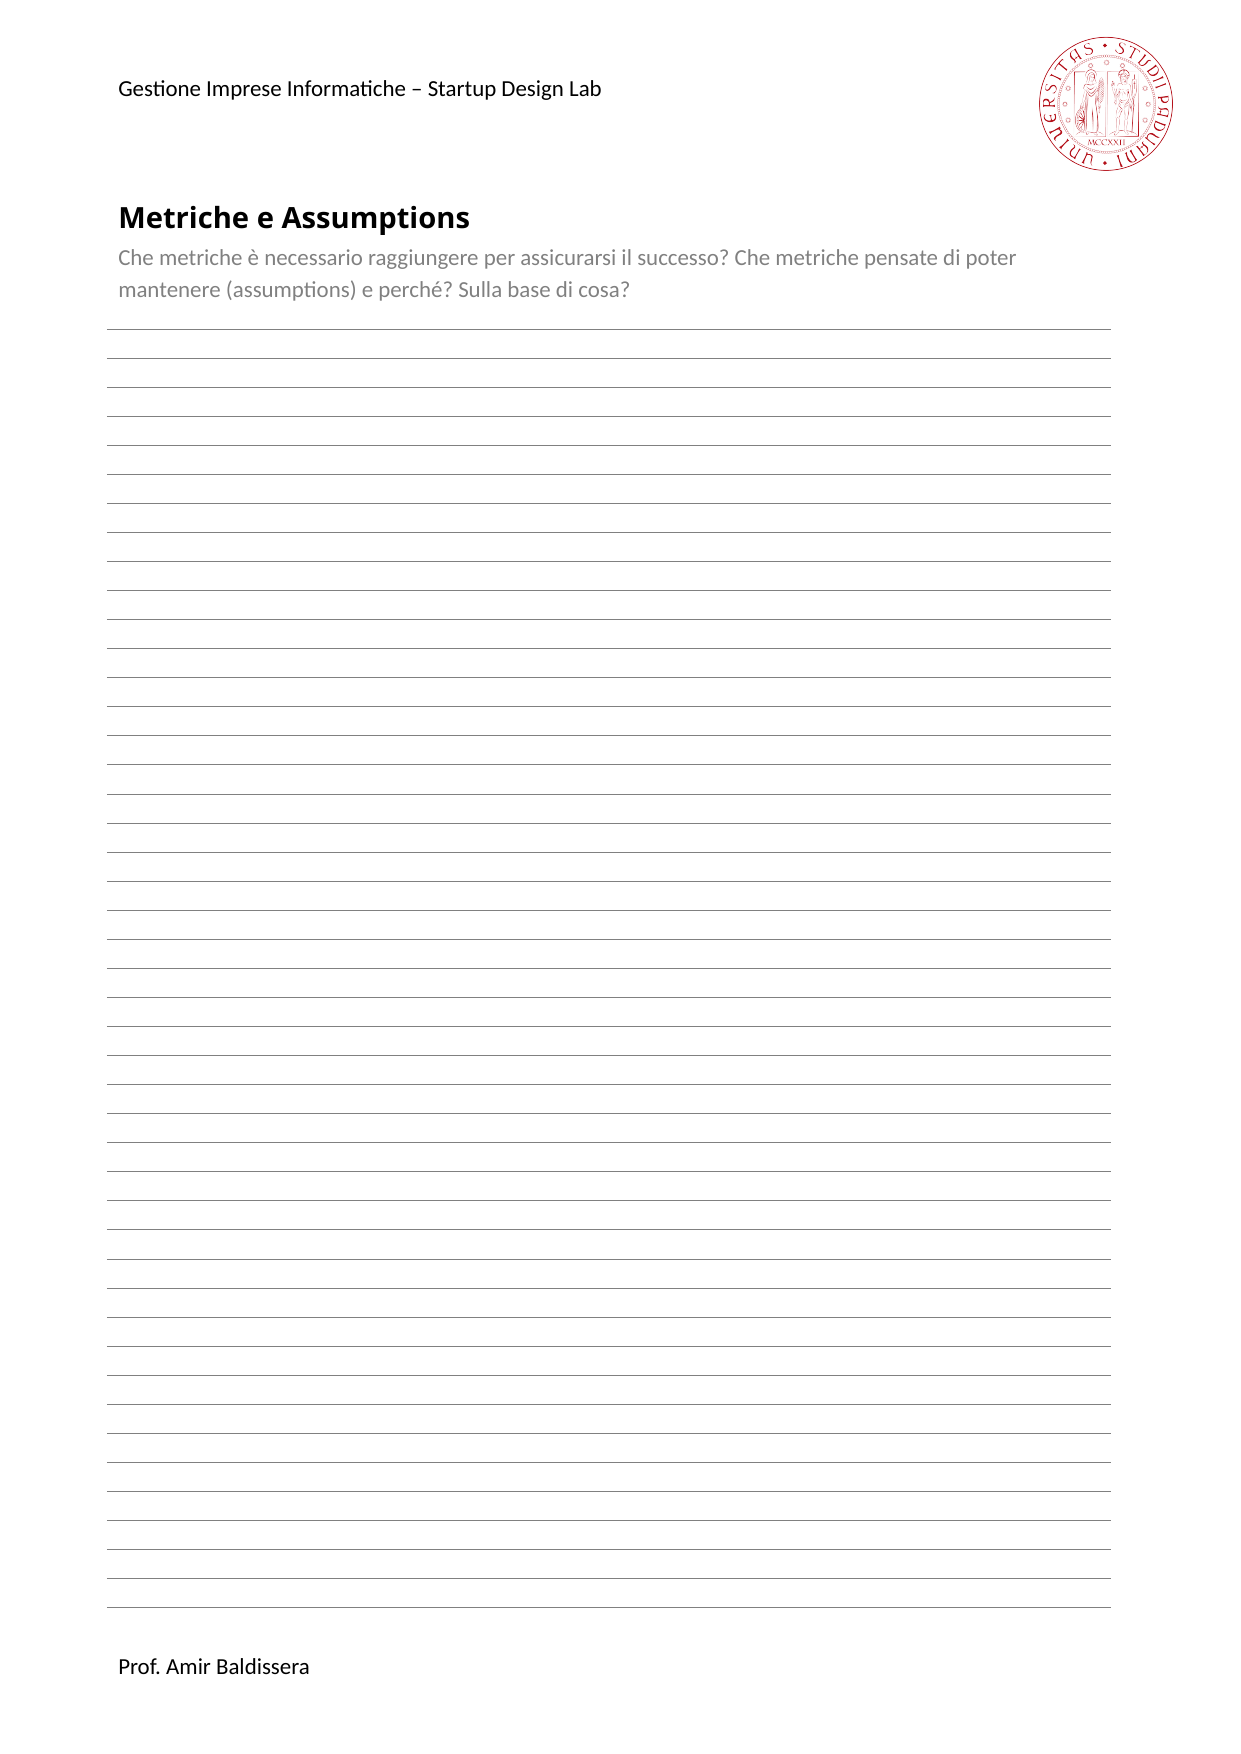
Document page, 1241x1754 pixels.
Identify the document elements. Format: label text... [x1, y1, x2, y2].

table_cell [107, 1434, 1111, 1462]
subtitle Metriche e Assumptions [118, 198, 1122, 237]
table_cell [107, 765, 1111, 793]
table_cell [107, 969, 1111, 997]
table_cell [107, 824, 1111, 852]
table_cell [107, 1463, 1111, 1491]
table_cell [107, 533, 1111, 561]
table_cell [107, 562, 1111, 590]
table_header [107, 330, 1111, 357]
table_cell [107, 1550, 1111, 1578]
table_cell [107, 359, 1111, 387]
table_cell [107, 417, 1111, 445]
table_cell [107, 1376, 1111, 1404]
table_cell [107, 504, 1111, 532]
table_cell [107, 1492, 1111, 1520]
table_cell [107, 649, 1111, 677]
text Che metriche è necessario raggiungere per assicurarsi il successo? Che metriche pensate di poter mantenere (assumptions) e perché? Sulla base di cosa? [118, 243, 1122, 303]
table_cell [107, 940, 1111, 968]
table_cell [107, 1260, 1111, 1287]
table_cell [107, 388, 1111, 416]
table_cell [107, 678, 1111, 706]
table_cell [107, 1347, 1111, 1375]
table_cell [107, 853, 1111, 881]
table_cell [107, 1027, 1111, 1055]
table_cell [107, 1056, 1111, 1084]
table_cell [107, 475, 1111, 503]
table_cell [107, 1201, 1111, 1229]
table_cell [107, 591, 1111, 619]
table_cell [107, 1521, 1111, 1549]
table_cell [107, 736, 1111, 764]
table_cell [107, 620, 1111, 648]
picture [1038, 35, 1174, 172]
table_cell [107, 1172, 1111, 1200]
table_cell [107, 1289, 1111, 1317]
table_cell [107, 1579, 1111, 1607]
table_cell [107, 1318, 1111, 1346]
table_cell [107, 1230, 1111, 1258]
table_cell [107, 911, 1111, 939]
table_cell [107, 795, 1111, 822]
table_cell [107, 707, 1111, 735]
table_cell [107, 882, 1111, 910]
table_cell [107, 446, 1111, 474]
table_cell [107, 1405, 1111, 1433]
table_cell [107, 1114, 1111, 1142]
table_cell [107, 1085, 1111, 1113]
table_cell [107, 998, 1111, 1026]
table_cell [107, 1143, 1111, 1171]
